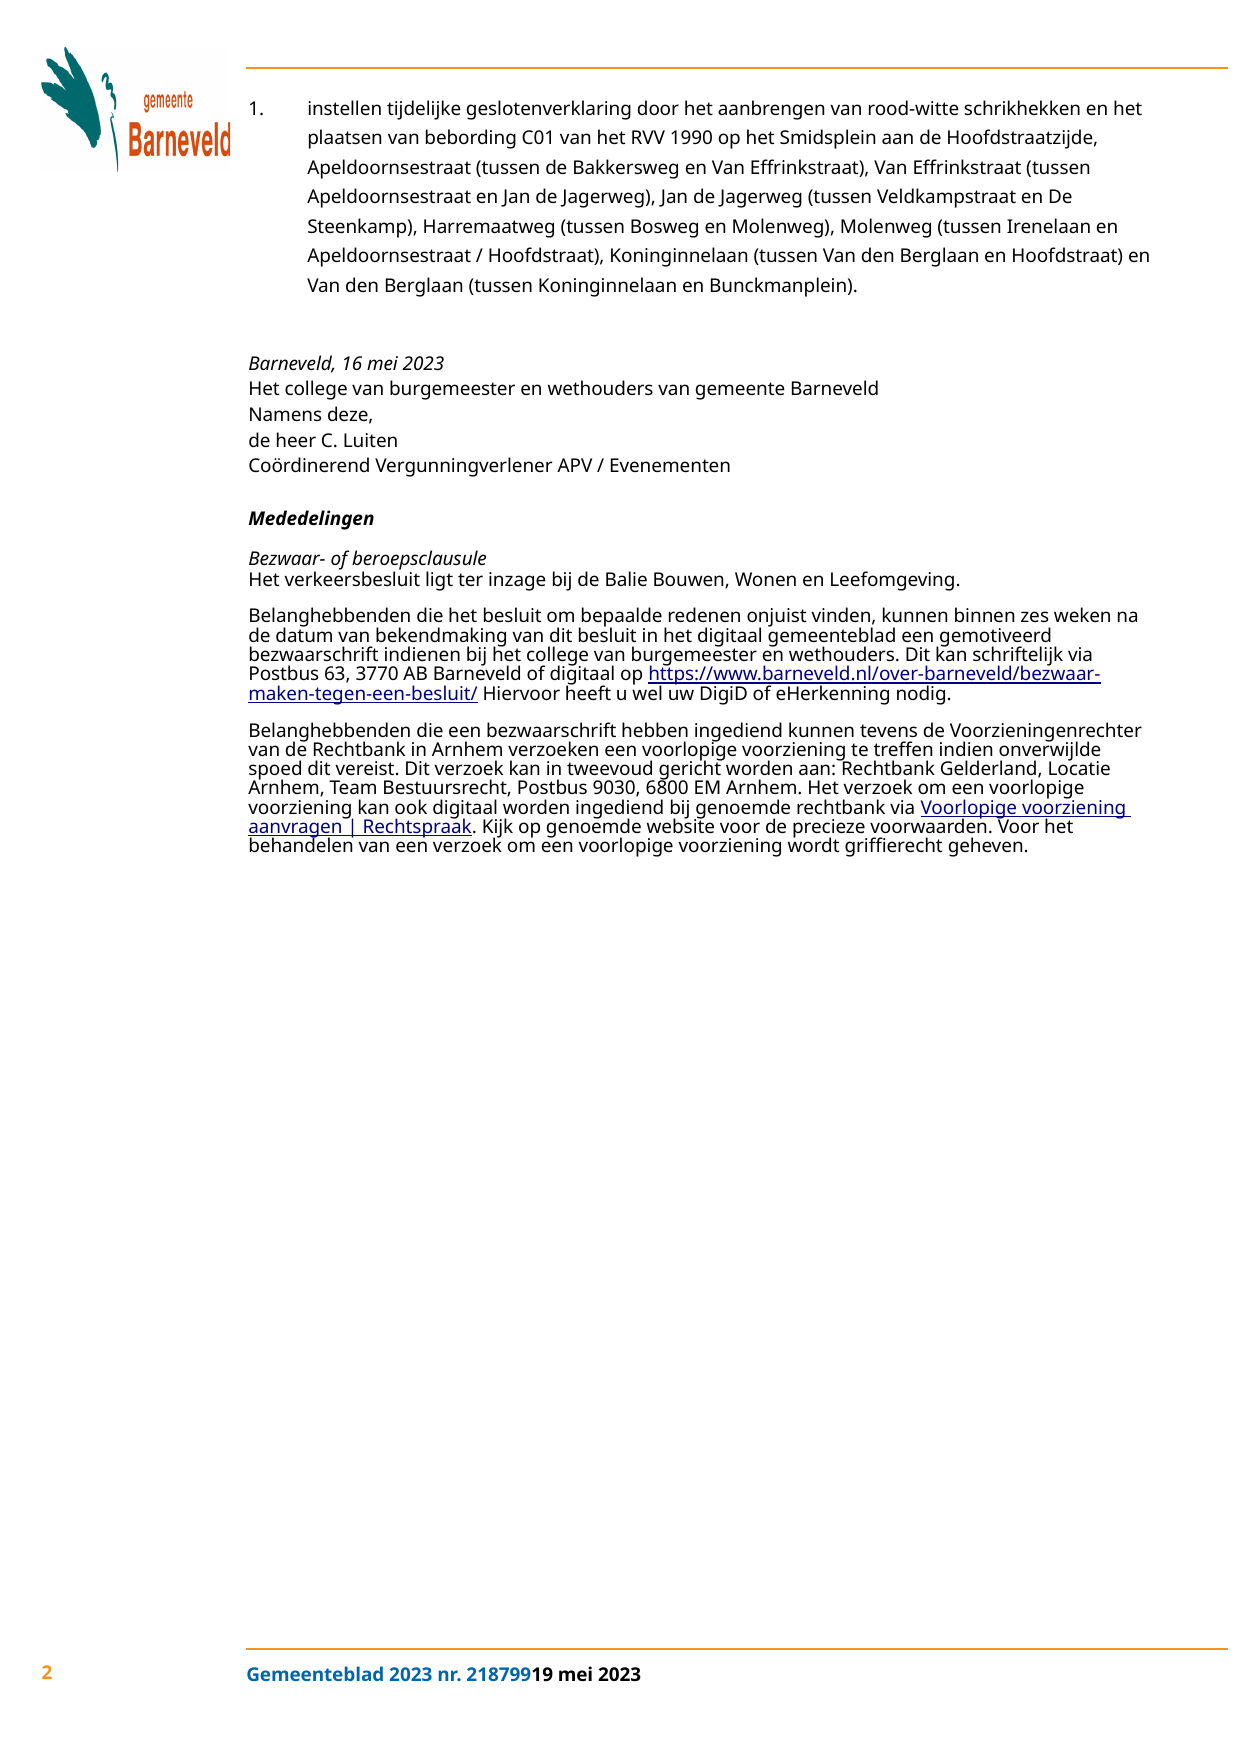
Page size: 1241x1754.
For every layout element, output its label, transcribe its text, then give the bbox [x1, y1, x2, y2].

text Belanghebbenden die een bezwaarschrift hebben ingediend kunnen tevens de Voorzieningenrechter van de Rechtbank in Arnhem verzoeken een voorlopige voorziening te treffen indien onverwijlde spoed dit vereist. Dit verzoek kan in tweevoud gericht worden aan: Rechtbank Gelderland, Locatie Arnhem, Team Bestuursrecht, Postbus 9030, 6800 EM Arnhem. Het verzoek om een voorlopige voorziening kan ook digitaal worden ingediend bij genoemde rechtbank via Voorlopige voorziening aanvragen | Rechtspraak. Kijk op genoemde website voor de precieze voorwaarden. Voor het behandelen van een verzoek om een voorlopige voorziening wordt griffierecht geheven. [248, 722, 1152, 856]
text Het college van burgemeester en wethouders van gemeente Barneveld [248, 375, 1152, 401]
text Coördinerend Vergunningverlener APV / Evenementen [248, 453, 1152, 478]
text Het verkeersbesluit ligt ter inzage bij de Balie Bouwen, Wonen en Leefomgeving. [248, 571, 1152, 590]
text Barneveld, 16 mei 2023 [248, 350, 1152, 375]
text de heer C. Luiten [248, 427, 1152, 453]
picture [41, 47, 231, 172]
text Mededelingen [248, 506, 1152, 531]
text Belanghebbenden die het besluit om bepaalde redenen onjuist vinden, kunnen binnen zes weken na de datum van bekendmaking van dit besluit in het digitaal gemeenteblad een gemotiveerd bezwaarschrift indienen bij het college van burgemeester en wethouders. Dit kan schriftelijk via Postbus 63, 3770 AB Barneveld of digitaal op https://www.barneveld.nl/over-barneveld/bezwaar-maken-tegen-een-besluit/ Hiervoor heeft u wel uw DigiD of eHerkenning nodig. [248, 607, 1152, 704]
text Bezwaar- of beroepsclausule [248, 545, 1152, 571]
text Namens deze, [248, 401, 1152, 427]
list instellen tijdelijke geslotenverklaring door het aanbrengen van rood-witte schrikhekken en het plaatsen van bebording C01 van het RVV 1990 op het Smidsplein aan de Hoofdstraatzijde, Apeldoornsestraat (tussen de Bakkersweg en Van Effrinkstraat), Van Effrinkstraat (tussen Apeldoornsestraat en Jan de Jagerweg), Jan de Jagerweg (tussen Veldkampstraat en De Steenkamp), Harremaatweg (tussen Bosweg en Molenweg), Molenweg (tussen Irenelaan en Apeldoornsestraat / Hoofdstraat), Koninginnelaan (tussen Van den Berglaan en Hoofdstraat) en Van den Berglaan (tussen Koninginnelaan en Bunckmanplein). [248, 95, 1152, 298]
